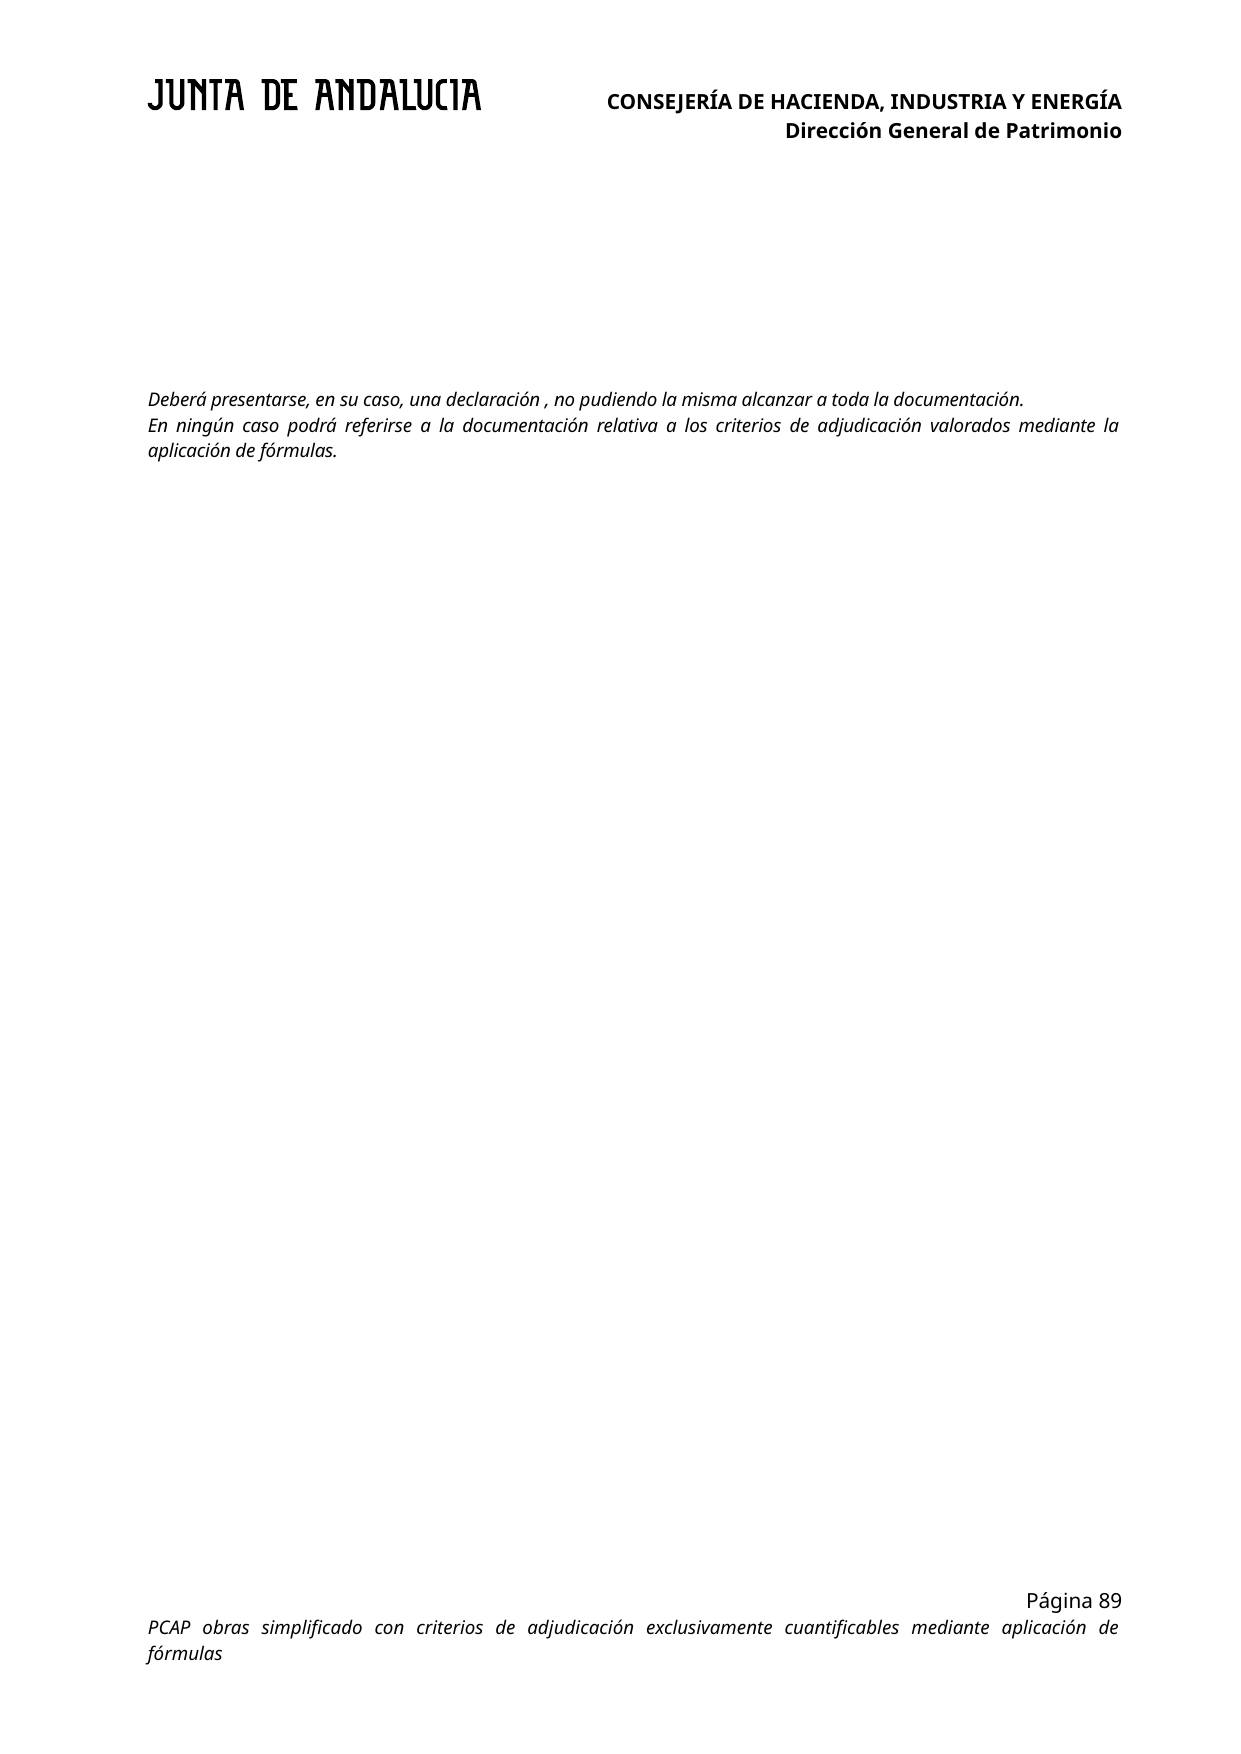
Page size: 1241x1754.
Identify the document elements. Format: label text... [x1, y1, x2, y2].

text En ningún caso podrá referirse a la documentación relativa a los criterios de adjudicación valorados mediante la aplicación de fórmulas. [148, 412, 1122, 463]
text Deberá presentarse, en su caso, una declaración , no pudiendo la misma alcanzar a toda la documentación. [148, 387, 1122, 412]
